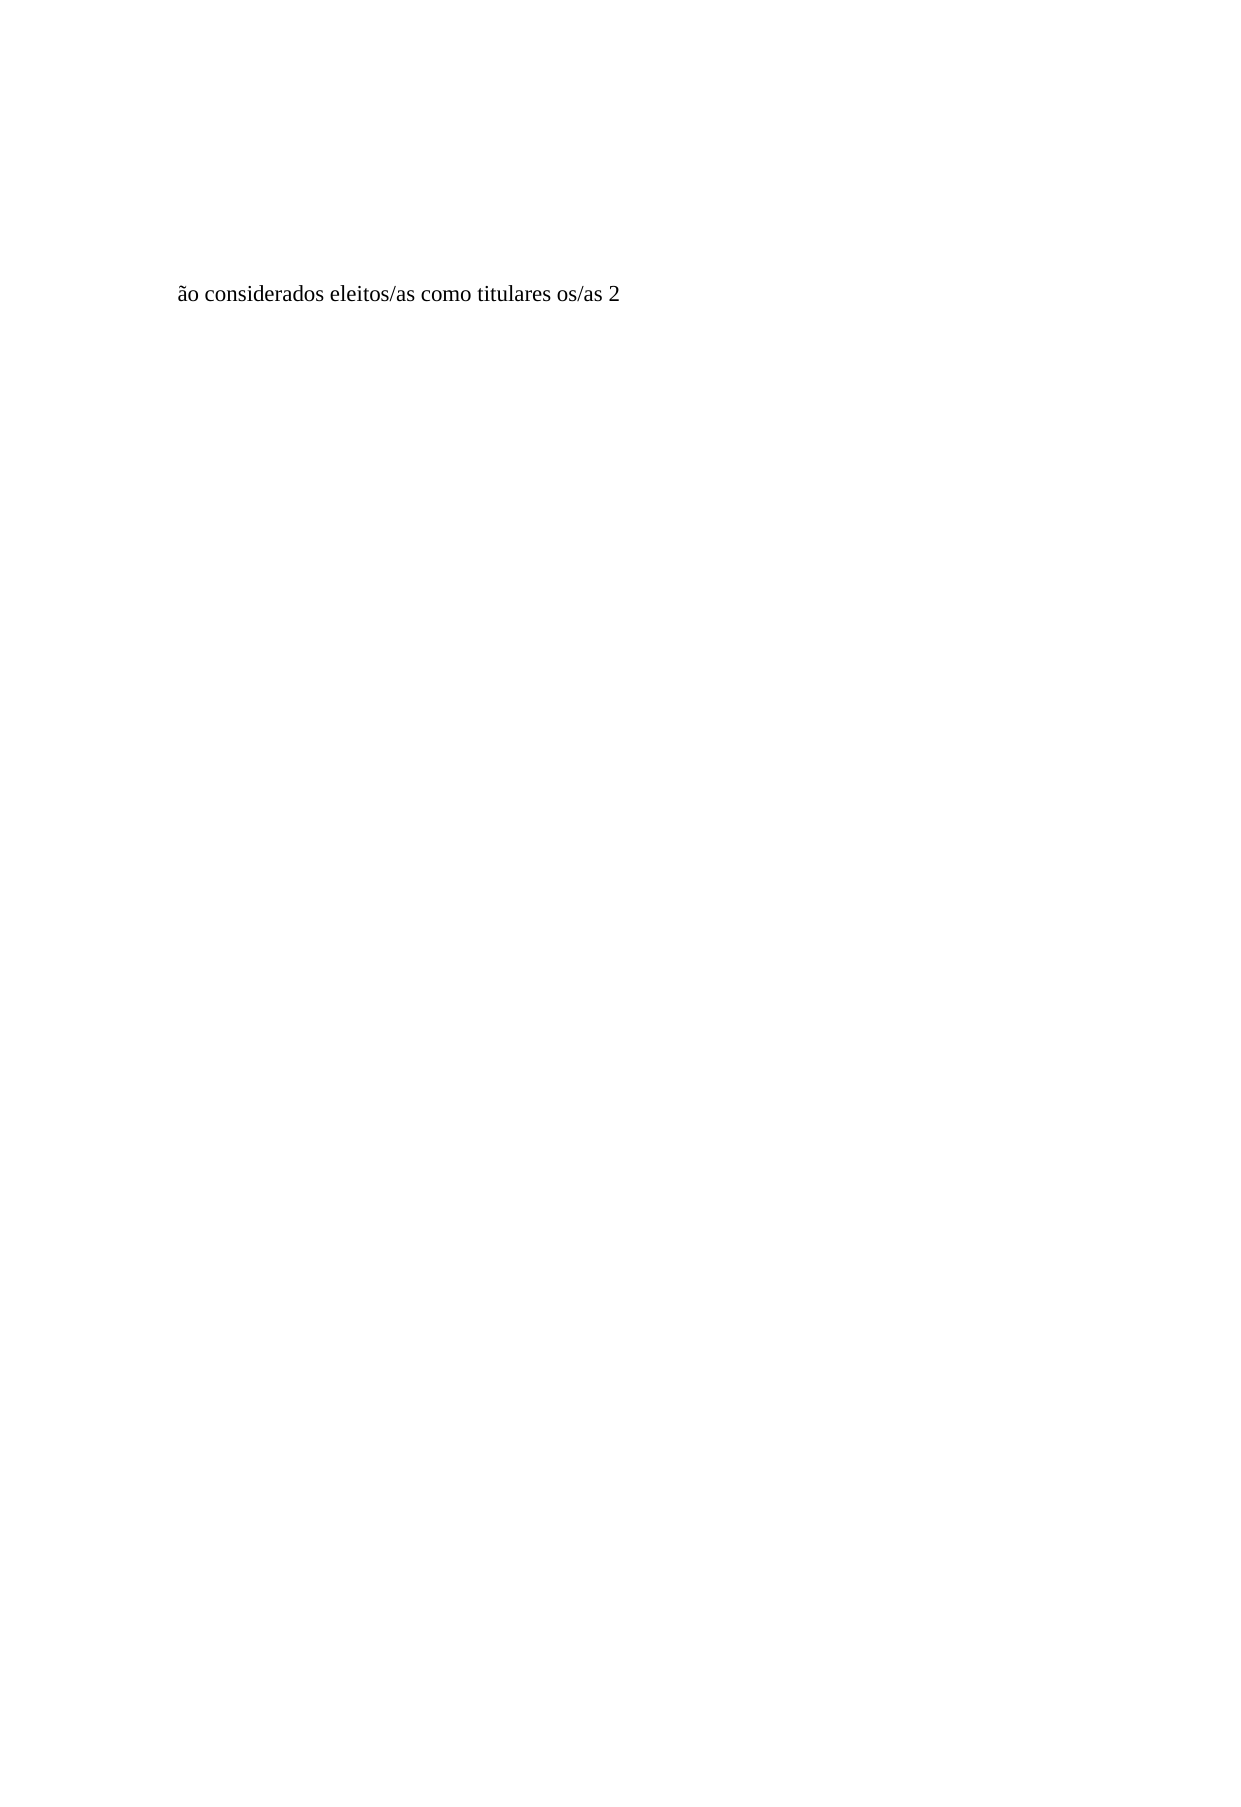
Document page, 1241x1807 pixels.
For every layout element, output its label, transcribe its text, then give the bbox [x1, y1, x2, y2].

text ão considerados eleitos/as como titulares os/as 2 [177, 280, 1127, 307]
